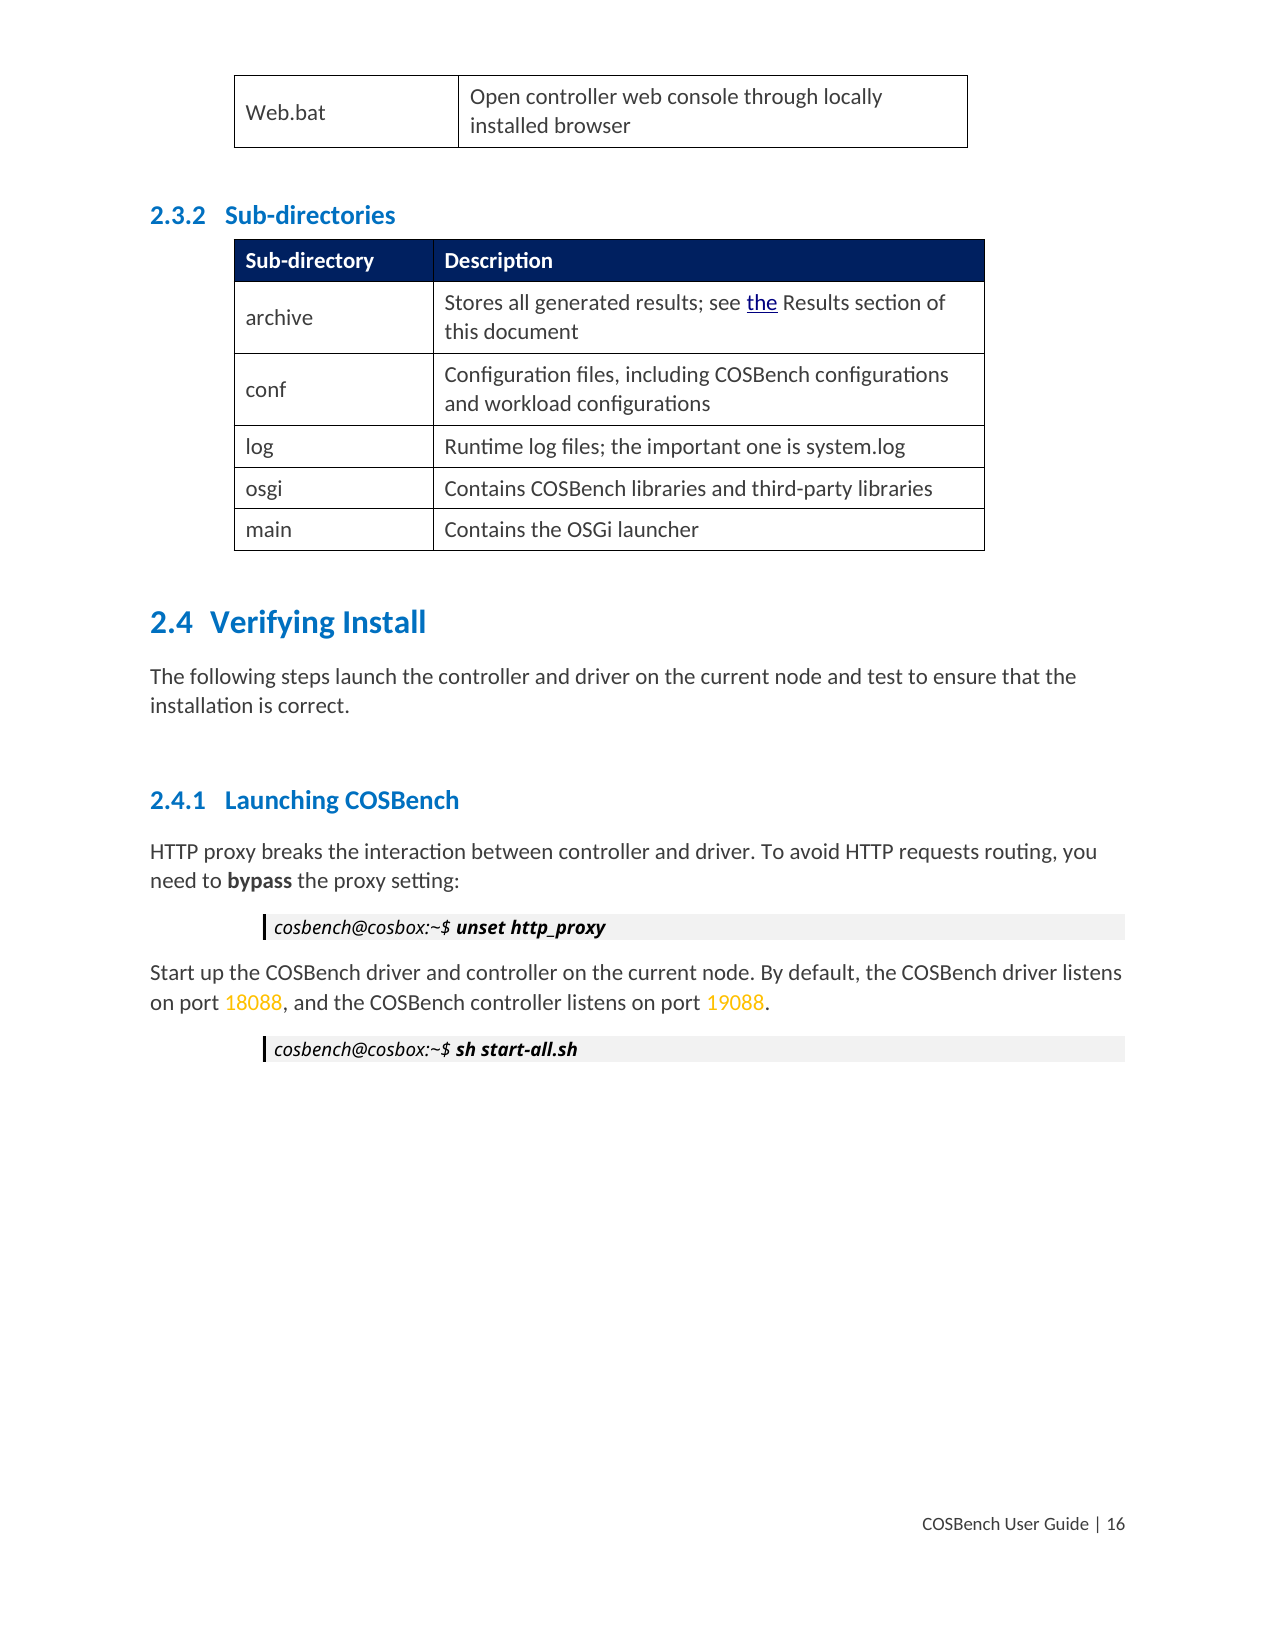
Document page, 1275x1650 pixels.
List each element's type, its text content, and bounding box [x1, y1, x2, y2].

text HTTP proxy breaks the interaction between controller and driver. To avoid HTTP requests routing, you need to bypass the proxy setting: [150, 837, 1125, 894]
subtitle Verifying Install [150, 601, 1125, 641]
table_cell Contains the OSGi launcher [434, 509, 984, 550]
table_cell archive [235, 282, 433, 353]
text cosbench@cosbox:~$ unset http_proxy [266, 914, 1125, 940]
table_cell Runtime log files; the important one is system.log [434, 426, 984, 467]
text The following steps launch the controller and driver on the current node and test to ensure that the installation is correct. [150, 662, 1125, 719]
table_cell Configuration files, including COSBench configurations and workload configurations [434, 354, 984, 425]
table_cell conf [235, 354, 433, 425]
table_cell Open controller web console through locally installed browser [459, 76, 967, 147]
text cosbench@cosbox:~$ sh start-all.sh [266, 1036, 1125, 1062]
table_cell osgi [235, 468, 433, 508]
table_header Description [434, 240, 984, 281]
table_header Sub-directory [235, 240, 433, 281]
table_cell Contains COSBench libraries and third-party libraries [434, 468, 984, 508]
table_cell log [235, 426, 433, 467]
table_cell Stores all generated results; see the Results section of this document [434, 282, 984, 353]
table_cell Web.bat [235, 76, 458, 147]
subtitle Launching COSBench [150, 783, 1125, 816]
subtitle Sub-directories [150, 198, 1125, 231]
text Start up the COSBench driver and controller on the current node. By default, the COSBench driver listens on port 18088, and the COSBench controller listens on port 19088. [150, 958, 1125, 1016]
table_cell main [235, 509, 433, 550]
